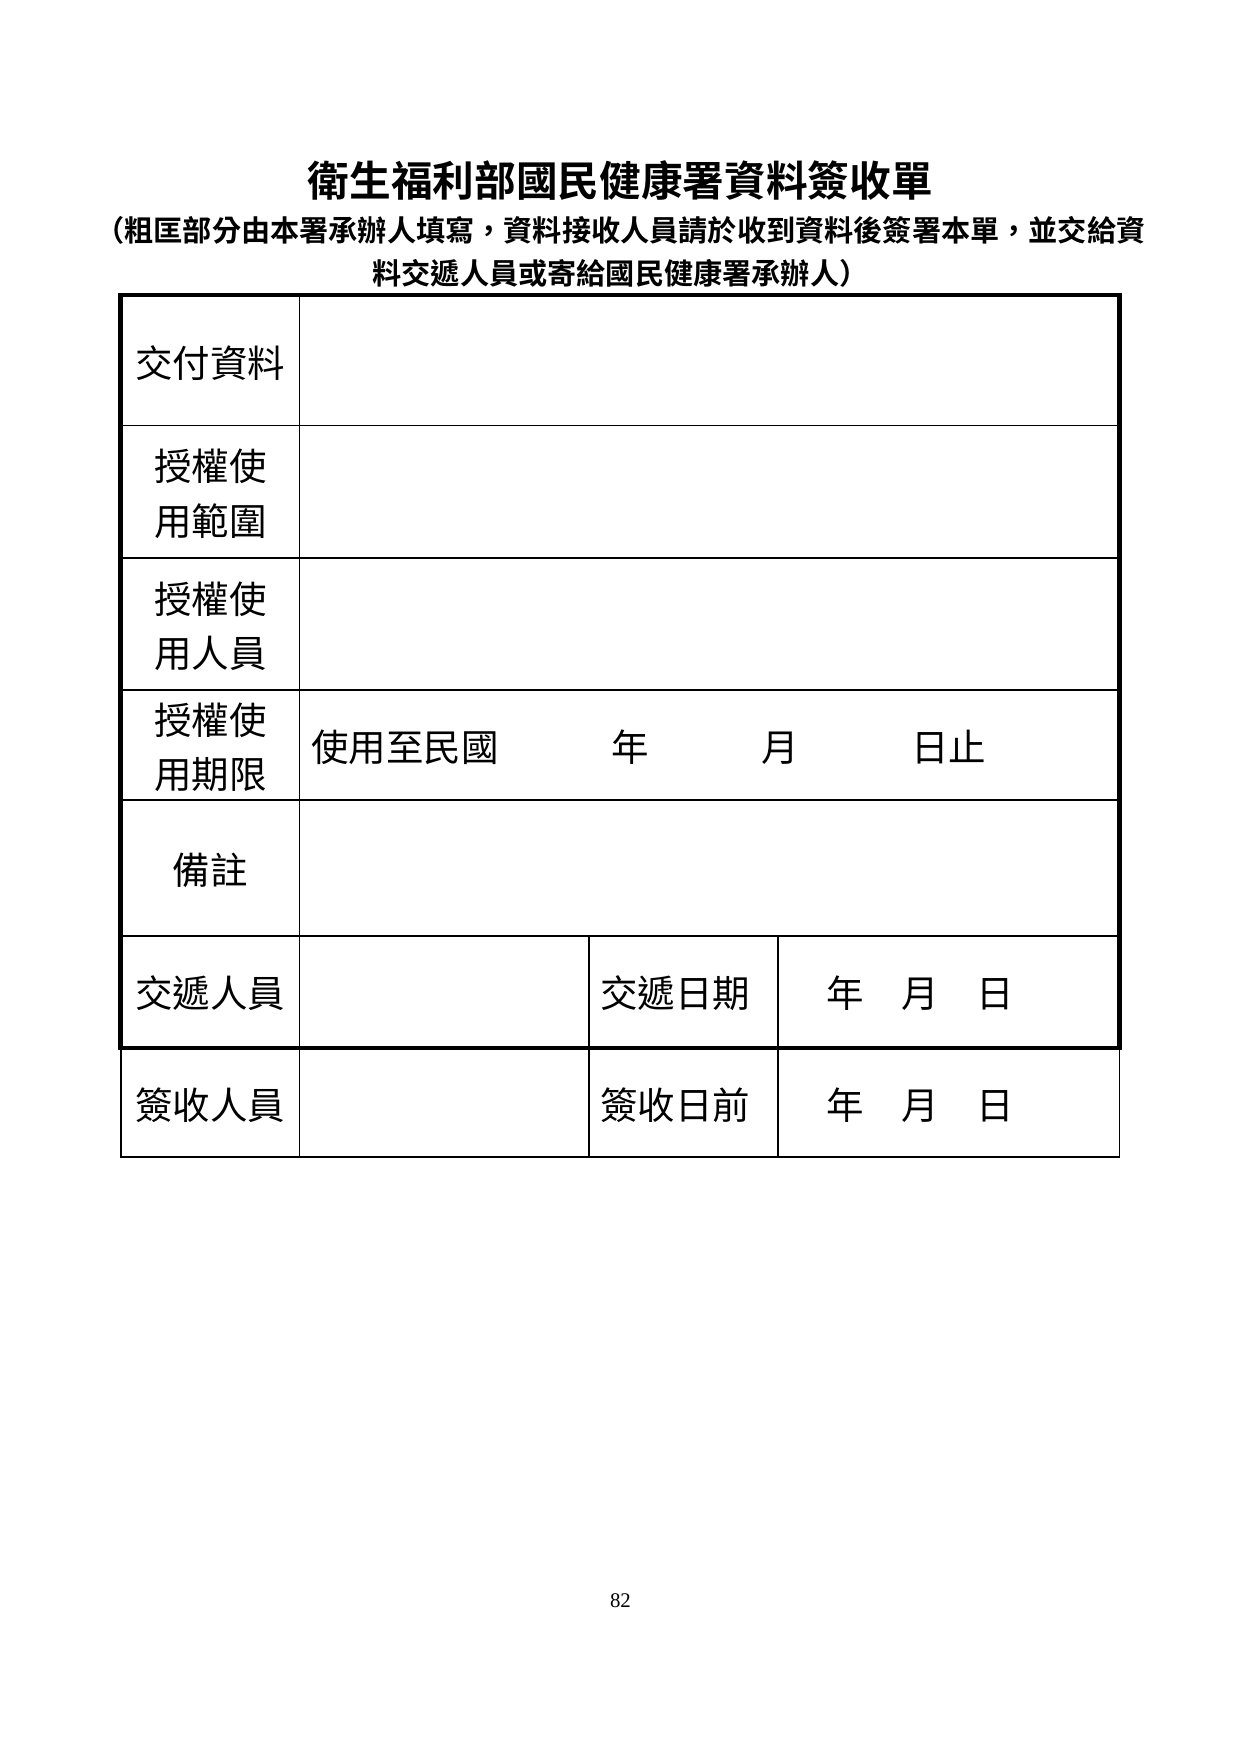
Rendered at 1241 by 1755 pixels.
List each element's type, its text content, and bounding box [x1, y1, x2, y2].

table_cell 授權使 用人員 [123, 559, 299, 689]
table_cell [300, 426, 1117, 557]
table_cell 交遞日期 [590, 937, 777, 1046]
table_header [300, 297, 1117, 425]
table_header 交付資料 [123, 297, 299, 425]
table_cell 簽收人員 [122, 1050, 299, 1156]
table_cell [300, 801, 1117, 935]
text 衛生福利部國民健康署資料簽收單 [89, 148, 1152, 208]
table_cell 使用至民國 年 月 日止 [300, 691, 1117, 799]
table_cell 交遞人員 [123, 937, 299, 1046]
table_cell 授權使 用期限 [123, 691, 299, 799]
table_cell 授權使 用範圍 [123, 426, 299, 557]
table_cell [300, 1050, 588, 1156]
text （粗匡部分由本署承辦人填寫，資料接收人員請於收到資料後簽署本單，並交給資料交遞人員或寄給國民健康署承辦人） [89, 208, 1152, 292]
table_cell 備註 [123, 801, 299, 935]
table_cell 簽收日前 [590, 1050, 777, 1156]
table_cell [300, 937, 588, 1046]
table_cell 年 月 日 [779, 1050, 1119, 1156]
table_cell 年 月 日 [779, 937, 1117, 1046]
table_cell [300, 559, 1117, 689]
